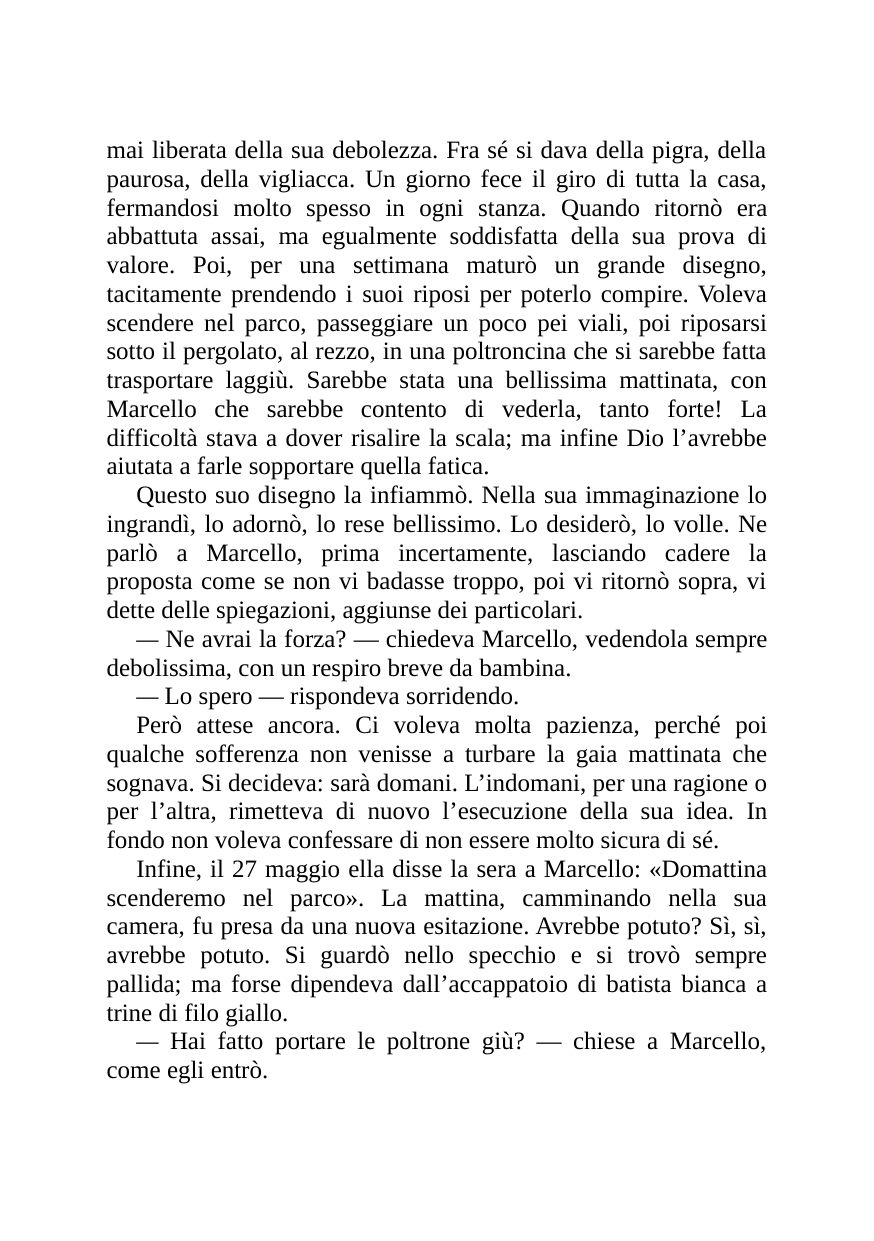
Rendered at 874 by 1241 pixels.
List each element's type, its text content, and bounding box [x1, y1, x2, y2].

text Infine, il 27 maggio ella disse la sera a Marcello: «Domattina scenderemo nel parco». La mattina, camminando nella sua camera, fu presa da una nuova esitazione. Avrebbe potuto? Sì, sì, avrebbe potuto. Si guardò nello specchio e si trovò sempre pallida; ma forse dipendeva dall’accappatoio di batista bianca a trine di filo giallo. [106, 854, 768, 1026]
text Questo suo disegno la infiammò. Nella sua immaginazione lo ingrandì, lo adornò, lo rese bellissimo. Lo desiderò, lo volle. Ne parlò a Marcello, prima incertamente, lasciando cadere la proposta come se non vi badasse troppo, poi vi ritornò sopra, vi dette delle spiegazioni, aggiunse dei particolari. [106, 480, 768, 624]
text — Ne avrai la forza? — chiedeva Marcello, vedendola sempre debolissima, con un respiro breve da bambina. [106, 624, 768, 681]
text — Hai fatto portare le poltrone giù? — chiese a Marcello, come egli entrò. [106, 1026, 768, 1084]
text Però attese ancora. Ci voleva molta pazienza, perché poi qualche sofferenza non venisse a turbare la gaia mattinata che sognava. Si decideva: sarà domani. L’indomani, per una ragione o per l’altra, rimetteva di nuovo l’esecuzione della sua idea. In fondo non voleva confessare di non essere molto sicura di sé. [106, 710, 768, 854]
text — Lo spero — rispondeva sorridendo. [106, 681, 768, 710]
text mai liberata della sua debolezza. Fra sé si dava della pigra, della paurosa, della vigliacca. Un giorno fece il giro di tutta la casa, fermandosi molto spesso in ogni stanza. Quando ritornò era abbattuta assai, ma egualmente soddisfatta della sua prova di valore. Poi, per una settimana maturò un grande disegno, tacitamente prendendo i suoi riposi per poterlo compire. Voleva scendere nel parco, passeggiare un poco pei viali, poi riposarsi sotto il pergolato, al rezzo, in una poltroncina che si sarebbe fatta trasportare laggiù. Sarebbe stata una bellissima mattinata, con Marcello che sarebbe contento di vederla, tanto forte! La difficoltà stava a dover risalire la scala; ma infine Dio l’avrebbe aiutata a farle sopportare quella fatica. [106, 135, 768, 480]
